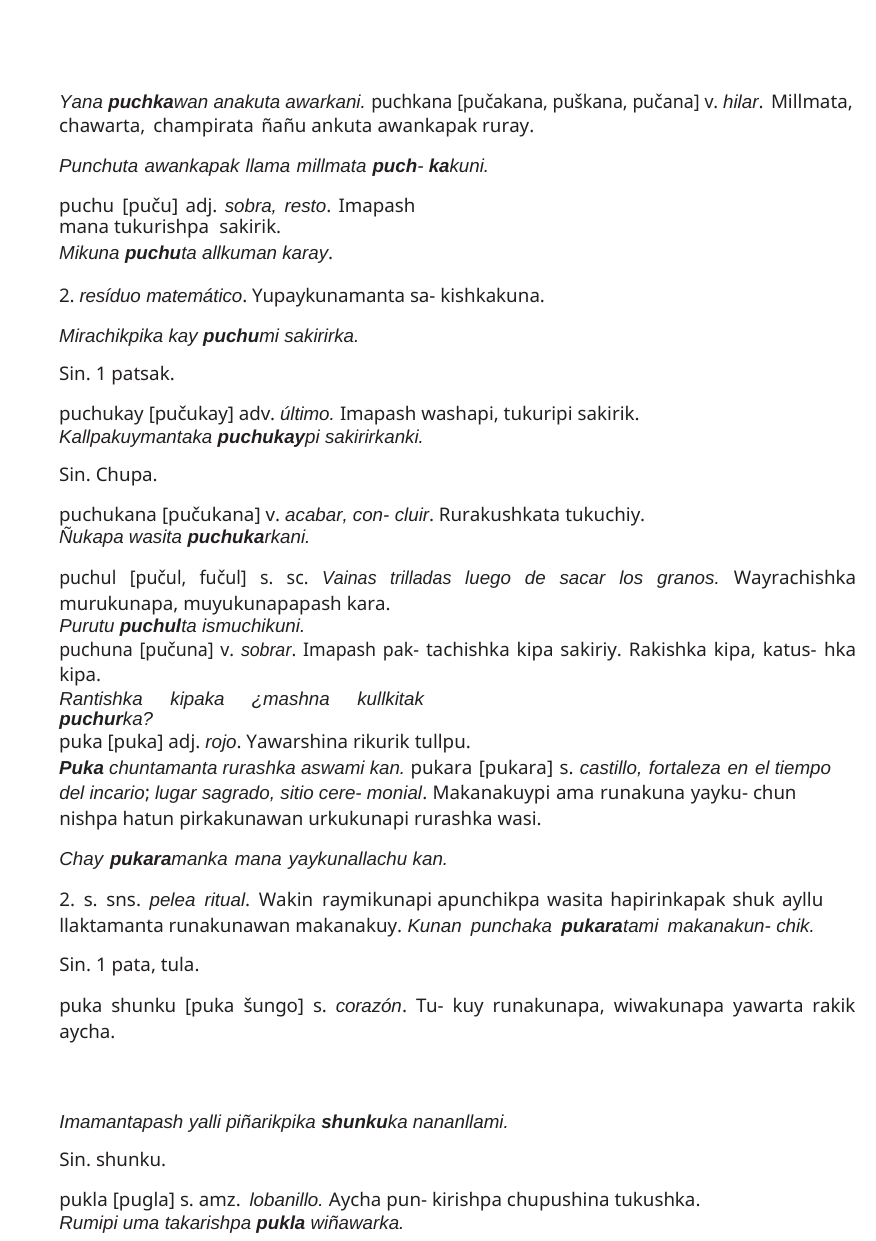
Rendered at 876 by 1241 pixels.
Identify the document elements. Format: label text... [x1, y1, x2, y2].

text Sin. 1 patsak. [59, 364, 856, 384]
text puchu [puču] adj. sobra, resto. Imapash [59, 194, 856, 217]
text Punchuta awankapak llama millmata puch- kakuni. [59, 155, 856, 177]
text Sin. Chupa. [59, 465, 856, 486]
text Rumipi uma takarishpa pukla wiñawarka. [59, 1212, 856, 1233]
text pukla [pugla] s. amz. lobanillo. Aycha pun- kirishpa chupushina tukushka. [59, 1187, 856, 1211]
text puchuna [pučuna] v. sobrar. Imapash pak- tachishka kipa sakiriy. Rakishka kipa, katus- hka kipa. [59, 636, 856, 687]
text puchukana [pučukana] v. acabar, con- cluir. Rurakushkata tukuchiy. [59, 502, 856, 527]
text Mikuna puchuta allkuman karay. [59, 239, 856, 264]
text Sin. 1 pata, tula. [59, 955, 856, 976]
text 2. resíduo matemático. Yupaykunamanta sa- kishkakuna. [59, 282, 856, 308]
text Chay pukaramanka mana yaykunallachu kan. [59, 848, 856, 870]
text Imamantapash yalli piñarikpika shunkuka nananllami. [59, 1111, 856, 1133]
text Rantishka kipaka ¿mashna kullkitak [59, 687, 856, 709]
text puka [puka] adj. rojo. Yawarshina rikurik tullpu. [59, 729, 856, 754]
text Kallpakuymantaka puchukaypi sakirirkanki. [59, 426, 856, 448]
text Ñukapa wasita puchukarkani. [59, 527, 856, 548]
text 2. s. sns. pelea ritual. Wakin raymikunapi apunchikpa wasita hapirinkapak shuk ayllu llaktamanta runakunawan makanakuy. Kunan punchaka pukaratami makanakun- chik. [59, 887, 856, 938]
text Mirachikpika kay puchumi sakirirka. [59, 324, 856, 346]
text Purutu puchulta ismuchikuni. [59, 616, 856, 636]
text puchukay [pučukay] adv. último. Imapash washapi, tukuripi sakirik. [59, 401, 857, 425]
text mana tukurishpa sakirik. [59, 217, 856, 238]
text Yana puchkawan anakuta awarkani. puchkana [pučakana, puškana, pučana] v. hilar. Millmata, chawarta, champirata ñañu ankuta awankapak ruray. [59, 89, 856, 137]
text puchurka? [59, 709, 856, 729]
text Sin. shunku. [59, 1150, 856, 1170]
text Puka chuntamanta rurashka aswami kan. pukara [pukara] s. castillo, fortaleza en el tiempo del incario; lugar sagrado, sitio cere- monial. Makanakuypi ama runakuna yayku- chun nishpa hatun pirkakunawan urkukunapi rurashka wasi. [59, 754, 856, 831]
text puka shunku [puka šungo] s. corazón. Tu- kuy runakunapa, wiwakunapa yawarta rakik aycha. [59, 992, 856, 1043]
text puchul [pučul, fučul] s. sc. Vainas trilladas luego de sacar los granos. Wayrachishka murukunapa, muyukunapapash kara. [59, 565, 856, 616]
